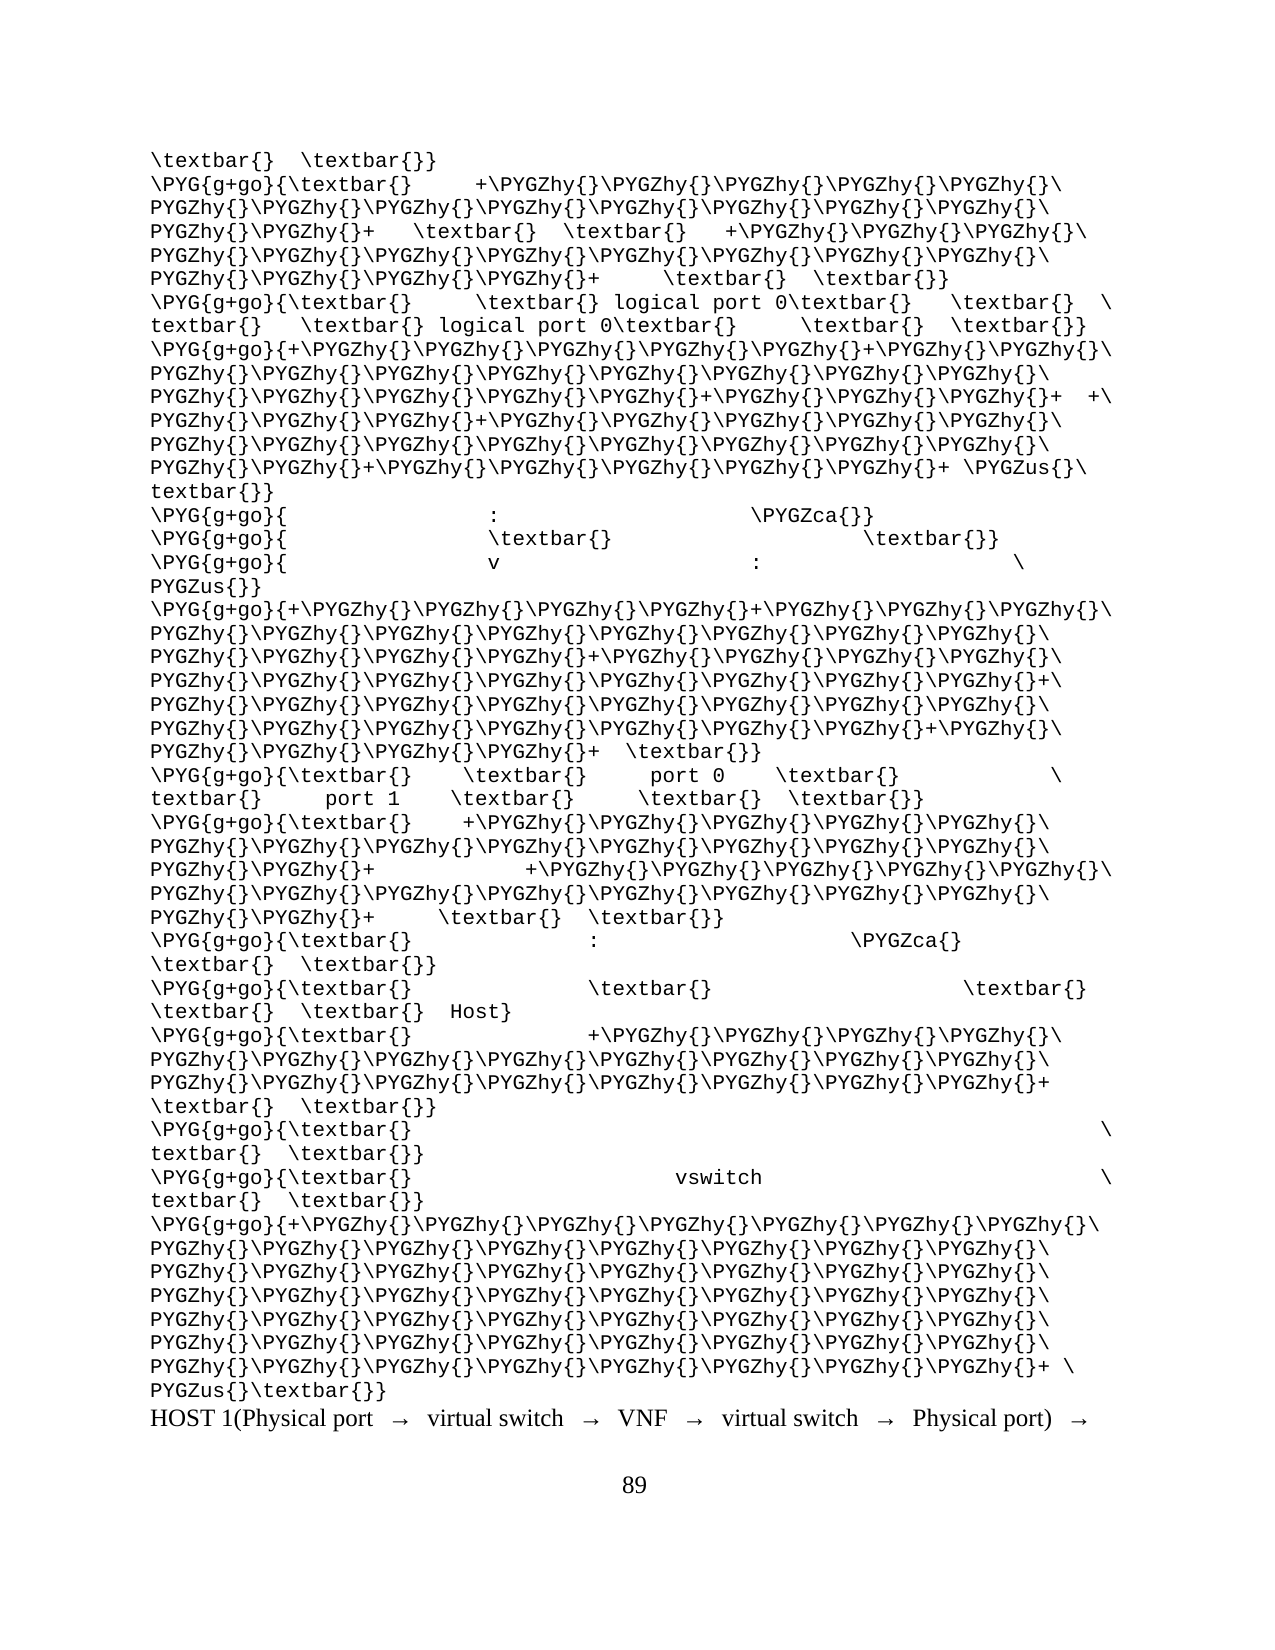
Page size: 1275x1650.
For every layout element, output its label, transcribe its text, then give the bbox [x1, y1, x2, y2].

text \textbar{} \textbar{}} [150, 150, 1125, 174]
text \PYG{g+go}{\textbar{} +\PYGZhy{}\PYGZhy{}\PYGZhy{}\PYGZhy{}\PYGZhy{}\PYGZhy{}\PYGZhy{}\PYGZhy{}\PYGZhy{}\PYGZhy{}\PYGZhy{}\PYGZhy{}\PYGZhy{}\PYGZhy{}\PYGZhy{}+ +\PYGZhy{}\PYGZhy{}\PYGZhy{}\PYGZhy{}\PYGZhy{}\PYGZhy{}\PYGZhy{}\PYGZhy{}\PYGZhy{}\PYGZhy{}\PYGZhy{}\PYGZhy{}\PYGZhy{}\PYGZhy{}\PYGZhy{}+ \textbar{} \textbar{}} [150, 812, 1125, 930]
text \PYG{g+go}{ \textbar{} \textbar{}} [150, 528, 1125, 552]
text \PYG{g+go}{\textbar{} +\PYGZhy{}\PYGZhy{}\PYGZhy{}\PYGZhy{}\PYGZhy{}\PYGZhy{}\PYGZhy{}\PYGZhy{}\PYGZhy{}\PYGZhy{}\PYGZhy{}\PYGZhy{}\PYGZhy{}\PYGZhy{}\PYGZhy{}\PYGZhy{}\PYGZhy{}\PYGZhy{}\PYGZhy{}\PYGZhy{}+ \textbar{} \textbar{}} [150, 1025, 1125, 1119]
text \PYG{g+go}{\textbar{} \textbar{} \textbar{} \textbar{} \textbar{} Host} [150, 978, 1125, 1025]
text HOST 1(Physical port → virtual switch → VNF → virtual switch → Physical port) → [150, 1403, 1125, 1432]
text \PYG{g+go}{\textbar{} \textbar{} \textbar{}} [150, 1119, 1125, 1167]
text \PYG{g+go}{ v : \PYGZus{}} [150, 552, 1125, 599]
text \PYG{g+go}{\textbar{} \textbar{} logical port 0\textbar{} \textbar{} \textbar{} \textbar{} logical port 0\textbar{} \textbar{} \textbar{}} [150, 292, 1125, 339]
text \PYG{g+go}{\textbar{} vswitch \textbar{} \textbar{}} [150, 1167, 1125, 1214]
text \PYG{g+go}{+\PYGZhy{}\PYGZhy{}\PYGZhy{}\PYGZhy{}\PYGZhy{}\PYGZhy{}\PYGZhy{}\PYGZhy{}\PYGZhy{}\PYGZhy{}\PYGZhy{}\PYGZhy{}\PYGZhy{}\PYGZhy{}\PYGZhy{}\PYGZhy{}\PYGZhy{}\PYGZhy{}\PYGZhy{}\PYGZhy{}\PYGZhy{}\PYGZhy{}\PYGZhy{}\PYGZhy{}\PYGZhy{}\PYGZhy{}\PYGZhy{}\PYGZhy{}\PYGZhy{}\PYGZhy{}\PYGZhy{}\PYGZhy{}\PYGZhy{}\PYGZhy{}\PYGZhy{}\PYGZhy{}\PYGZhy{}\PYGZhy{}\PYGZhy{}\PYGZhy{}\PYGZhy{}\PYGZhy{}\PYGZhy{}\PYGZhy{}\PYGZhy{}\PYGZhy{}\PYGZhy{}\PYGZhy{}\PYGZhy{}\PYGZhy{}\PYGZhy{}\PYGZhy{}\PYGZhy{}\PYGZhy{}\PYGZhy{}+ \PYGZus{}\textbar{}} [150, 1214, 1125, 1403]
text \PYG{g+go}{+\PYGZhy{}\PYGZhy{}\PYGZhy{}\PYGZhy{}+\PYGZhy{}\PYGZhy{}\PYGZhy{}\PYGZhy{}\PYGZhy{}\PYGZhy{}\PYGZhy{}\PYGZhy{}\PYGZhy{}\PYGZhy{}\PYGZhy{}\PYGZhy{}\PYGZhy{}\PYGZhy{}\PYGZhy{}+\PYGZhy{}\PYGZhy{}\PYGZhy{}\PYGZhy{}\PYGZhy{}\PYGZhy{}\PYGZhy{}\PYGZhy{}\PYGZhy{}\PYGZhy{}\PYGZhy{}\PYGZhy{}+\PYGZhy{}\PYGZhy{}\PYGZhy{}\PYGZhy{}\PYGZhy{}\PYGZhy{}\PYGZhy{}\PYGZhy{}\PYGZhy{}\PYGZhy{}\PYGZhy{}\PYGZhy{}\PYGZhy{}\PYGZhy{}\PYGZhy{}+\PYGZhy{}\PYGZhy{}\PYGZhy{}\PYGZhy{}\PYGZhy{}+ \textbar{}} [150, 599, 1125, 765]
text \PYG{g+go}{\textbar{} \textbar{} port 0 \textbar{} \textbar{} port 1 \textbar{} \textbar{} \textbar{}} [150, 765, 1125, 812]
text \PYG{g+go}{+\PYGZhy{}\PYGZhy{}\PYGZhy{}\PYGZhy{}\PYGZhy{}+\PYGZhy{}\PYGZhy{}\PYGZhy{}\PYGZhy{}\PYGZhy{}\PYGZhy{}\PYGZhy{}\PYGZhy{}\PYGZhy{}\PYGZhy{}\PYGZhy{}\PYGZhy{}\PYGZhy{}\PYGZhy{}\PYGZhy{}+\PYGZhy{}\PYGZhy{}\PYGZhy{}+ +\PYGZhy{}\PYGZhy{}\PYGZhy{}+\PYGZhy{}\PYGZhy{}\PYGZhy{}\PYGZhy{}\PYGZhy{}\PYGZhy{}\PYGZhy{}\PYGZhy{}\PYGZhy{}\PYGZhy{}\PYGZhy{}\PYGZhy{}\PYGZhy{}\PYGZhy{}\PYGZhy{}+\PYGZhy{}\PYGZhy{}\PYGZhy{}\PYGZhy{}\PYGZhy{}+ \PYGZus{}\textbar{}} [150, 339, 1125, 505]
text \PYG{g+go}{\textbar{} +\PYGZhy{}\PYGZhy{}\PYGZhy{}\PYGZhy{}\PYGZhy{}\PYGZhy{}\PYGZhy{}\PYGZhy{}\PYGZhy{}\PYGZhy{}\PYGZhy{}\PYGZhy{}\PYGZhy{}\PYGZhy{}\PYGZhy{}+ \textbar{} \textbar{} +\PYGZhy{}\PYGZhy{}\PYGZhy{}\PYGZhy{}\PYGZhy{}\PYGZhy{}\PYGZhy{}\PYGZhy{}\PYGZhy{}\PYGZhy{}\PYGZhy{}\PYGZhy{}\PYGZhy{}\PYGZhy{}\PYGZhy{}+ \textbar{} \textbar{}} [150, 174, 1125, 292]
text \PYG{g+go}{\textbar{} : \PYGZca{} \textbar{} \textbar{}} [150, 930, 1125, 978]
text \PYG{g+go}{ : \PYGZca{}} [150, 505, 1125, 528]
